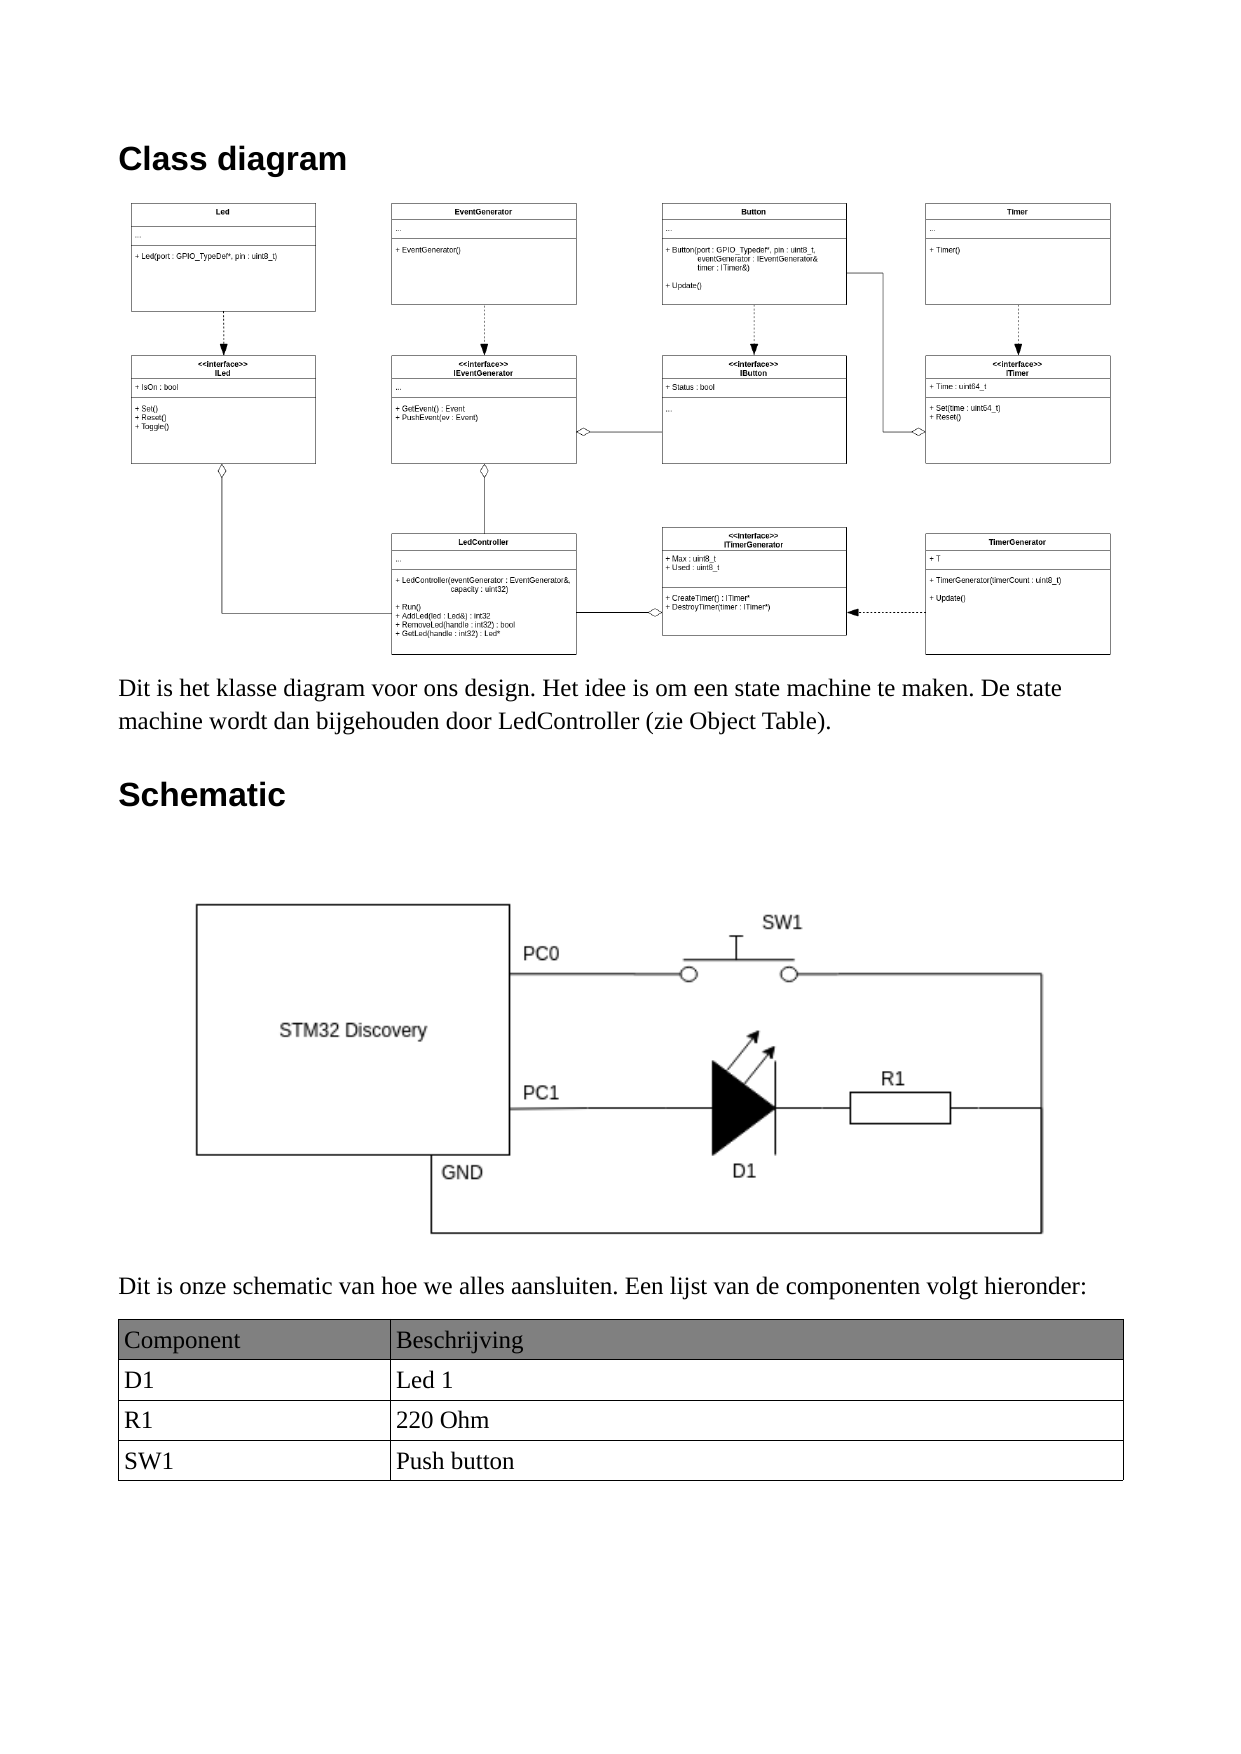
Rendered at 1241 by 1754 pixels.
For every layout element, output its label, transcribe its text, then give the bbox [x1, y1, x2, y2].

table_cell SW1 [119, 1441, 390, 1480]
table_header Component [119, 1320, 390, 1359]
table_cell 220 Ohm [391, 1401, 1123, 1440]
picture [165, 873, 1075, 1267]
text Dit is onze schematic van hoe we alles aansluiten. Een lijst van de componenten volgt hieronder: [118, 873, 1122, 1300]
table_cell R1 [119, 1401, 390, 1440]
subtitle Schematic [118, 774, 1122, 813]
subtitle Class diagram [118, 139, 1122, 178]
table_cell Push button [391, 1441, 1123, 1480]
table_cell D1 [119, 1360, 390, 1399]
table_header Beschrijving [391, 1320, 1123, 1359]
picture [118, 190, 1123, 669]
text Dit is het klasse diagram voor ons design. Het idee is om een state machine te maken. De state machine wordt dan bijgehouden door LedController (zie Object Table). [118, 669, 1122, 735]
table_cell Led 1 [391, 1360, 1123, 1399]
